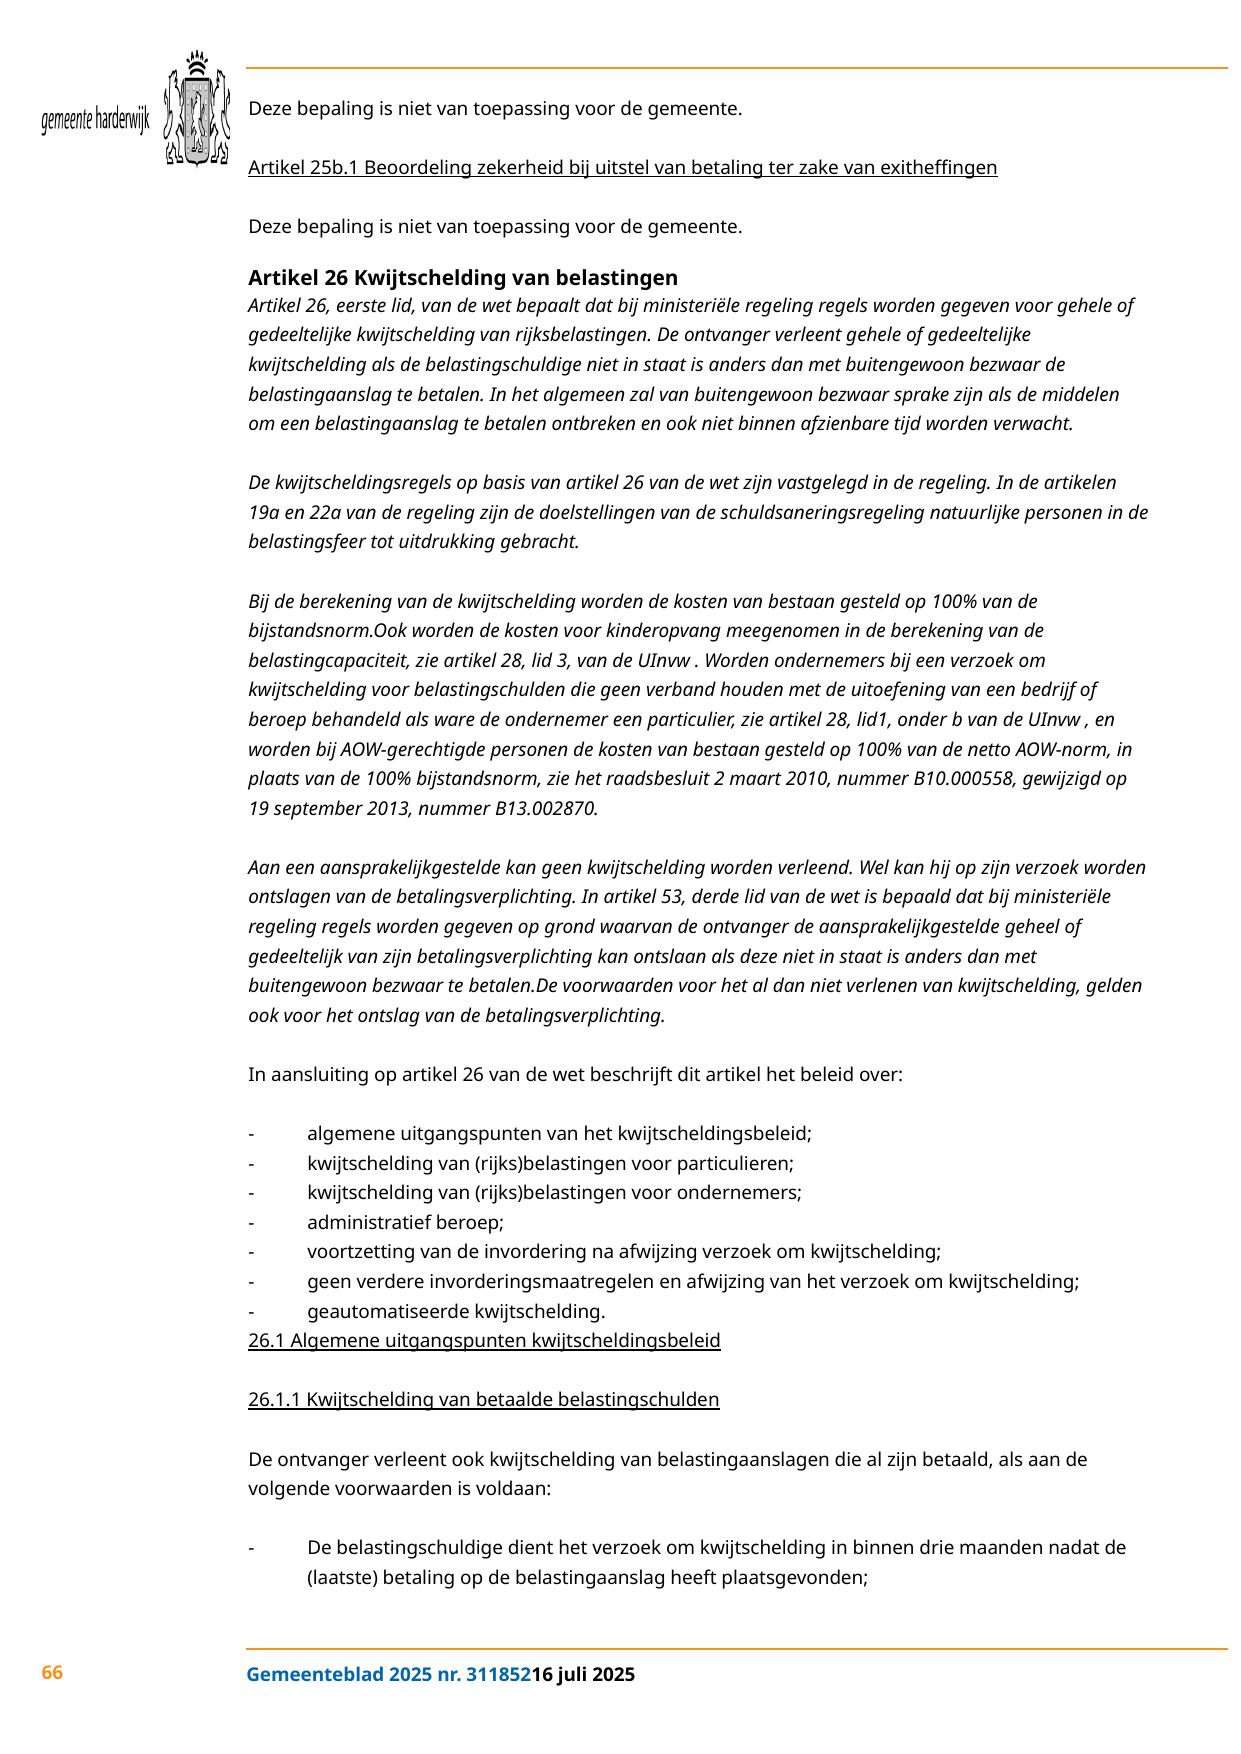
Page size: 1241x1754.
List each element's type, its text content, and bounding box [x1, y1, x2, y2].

list voortzetting van de invordering na afwijzing verzoek om kwijtschelding; [248, 1239, 1152, 1264]
list geen verdere invorderingsmaatregelen en afwijzing van het verzoek om kwijtschelding; [248, 1268, 1152, 1294]
text In aansluiting op artikel 26 van de wet beschrijft dit artikel het beleid over: [248, 1061, 1152, 1087]
list kwijtschelding van (rijks)belastingen voor ondernemers; [248, 1179, 1152, 1205]
text Artikel 25b.1 Beoordeling zekerheid bij uitstel van betaling ter zake van exitheffingen [248, 154, 1152, 180]
picture [41, 47, 231, 172]
list geautomatiseerde kwijtschelding. [248, 1298, 1152, 1323]
text Deze bepaling is niet van toepassing voor de gemeente. [248, 95, 1152, 121]
text Deze bepaling is niet van toepassing voor de gemeente. [248, 213, 1152, 239]
text Artikel 26, eerste lid, van de wet bepaalt dat bij ministeriële regeling regels worden gegeven voor gehele of gedeeltelijke kwijtschelding van rijksbelastingen. De ontvanger verleent gehele of gedeeltelijke kwijtschelding als de belastingschuldige niet in staat is anders dan met buitengewoon bezwaar de belastingaanslag te betalen. In het algemeen zal van buitengewoon bezwaar sprake zijn als de middelen om een belastingaanslag te betalen ontbreken en ook niet binnen afzienbare tijd worden verwacht. [248, 292, 1152, 436]
text 26.1.1 Kwijtschelding van betaalde belastingschulden [248, 1387, 1152, 1412]
list De belastingschuldige dient het verzoek om kwijtschelding in binnen drie maanden nadat de (laatste) betaling op de belastingaanslag heeft plaatsgevonden; [248, 1534, 1152, 1590]
text De kwijtscheldingsregels op basis van artikel 26 van de wet zijn vastgelegd in de regeling. In de artikelen 19a en 22a van de regeling zijn de doelstellingen van de schuldsaneringsregeling natuurlijke personen in de belastingsfeer tot uitdrukking gebracht. [248, 469, 1152, 554]
text Artikel 26 Kwijtschelding van belastingen [248, 263, 1152, 292]
text 26.1 Algemene uitgangspunten kwijtscheldingsbeleid [248, 1327, 1152, 1353]
text Bij de berekening van de kwijtschelding worden de kosten van bestaan gesteld op 100% van de bijstandsnorm.Ook worden de kosten voor kinderopvang meegenomen in de berekening van de belastingcapaciteit, zie artikel 28, lid 3, van de UInvw . Worden ondernemers bij een verzoek om kwijtschelding voor belastingschulden die geen verband houden met de uitoefening van een bedrijf of beroep behandeld als ware de ondernemer een particulier, zie artikel 28, lid1, onder b van de UInvw , en worden bij AOW-gerechtigde personen de kosten van bestaan gesteld op 100% van de netto AOW-norm, in plaats van de 100% bijstandsnorm, zie het raadsbesluit 2 maart 2010, nummer B10.000558, gewijzigd op 19 september 2013, nummer B13.002870. [248, 588, 1152, 821]
text De ontvanger verleent ook kwijtschelding van belastingaanslagen die al zijn betaald, als aan de volgende voorwaarden is voldaan: [248, 1446, 1152, 1501]
text Aan een aansprakelijkgestelde kan geen kwijtschelding worden verleend. Wel kan hij op zijn verzoek worden ontslagen van de betalingsverplichting. In artikel 53, derde lid van de wet is bepaald dat bij ministeriële regeling regels worden gegeven op grond waarvan de ontvanger de aansprakelijkgestelde geheel of gedeeltelijk van zijn betalingsverplichting kan ontslaan als deze niet in staat is anders dan met buitengewoon bezwaar te betalen.De voorwaarden voor het al dan niet verlenen van kwijtschelding, gelden ook voor het ontslag van de betalingsverplichting. [248, 854, 1152, 1028]
list kwijtschelding van (rijks)belastingen voor particulieren; [248, 1150, 1152, 1176]
list administratief beroep; [248, 1209, 1152, 1235]
list algemene uitgangspunten van het kwijtscheldingsbeleid; [248, 1120, 1152, 1146]
